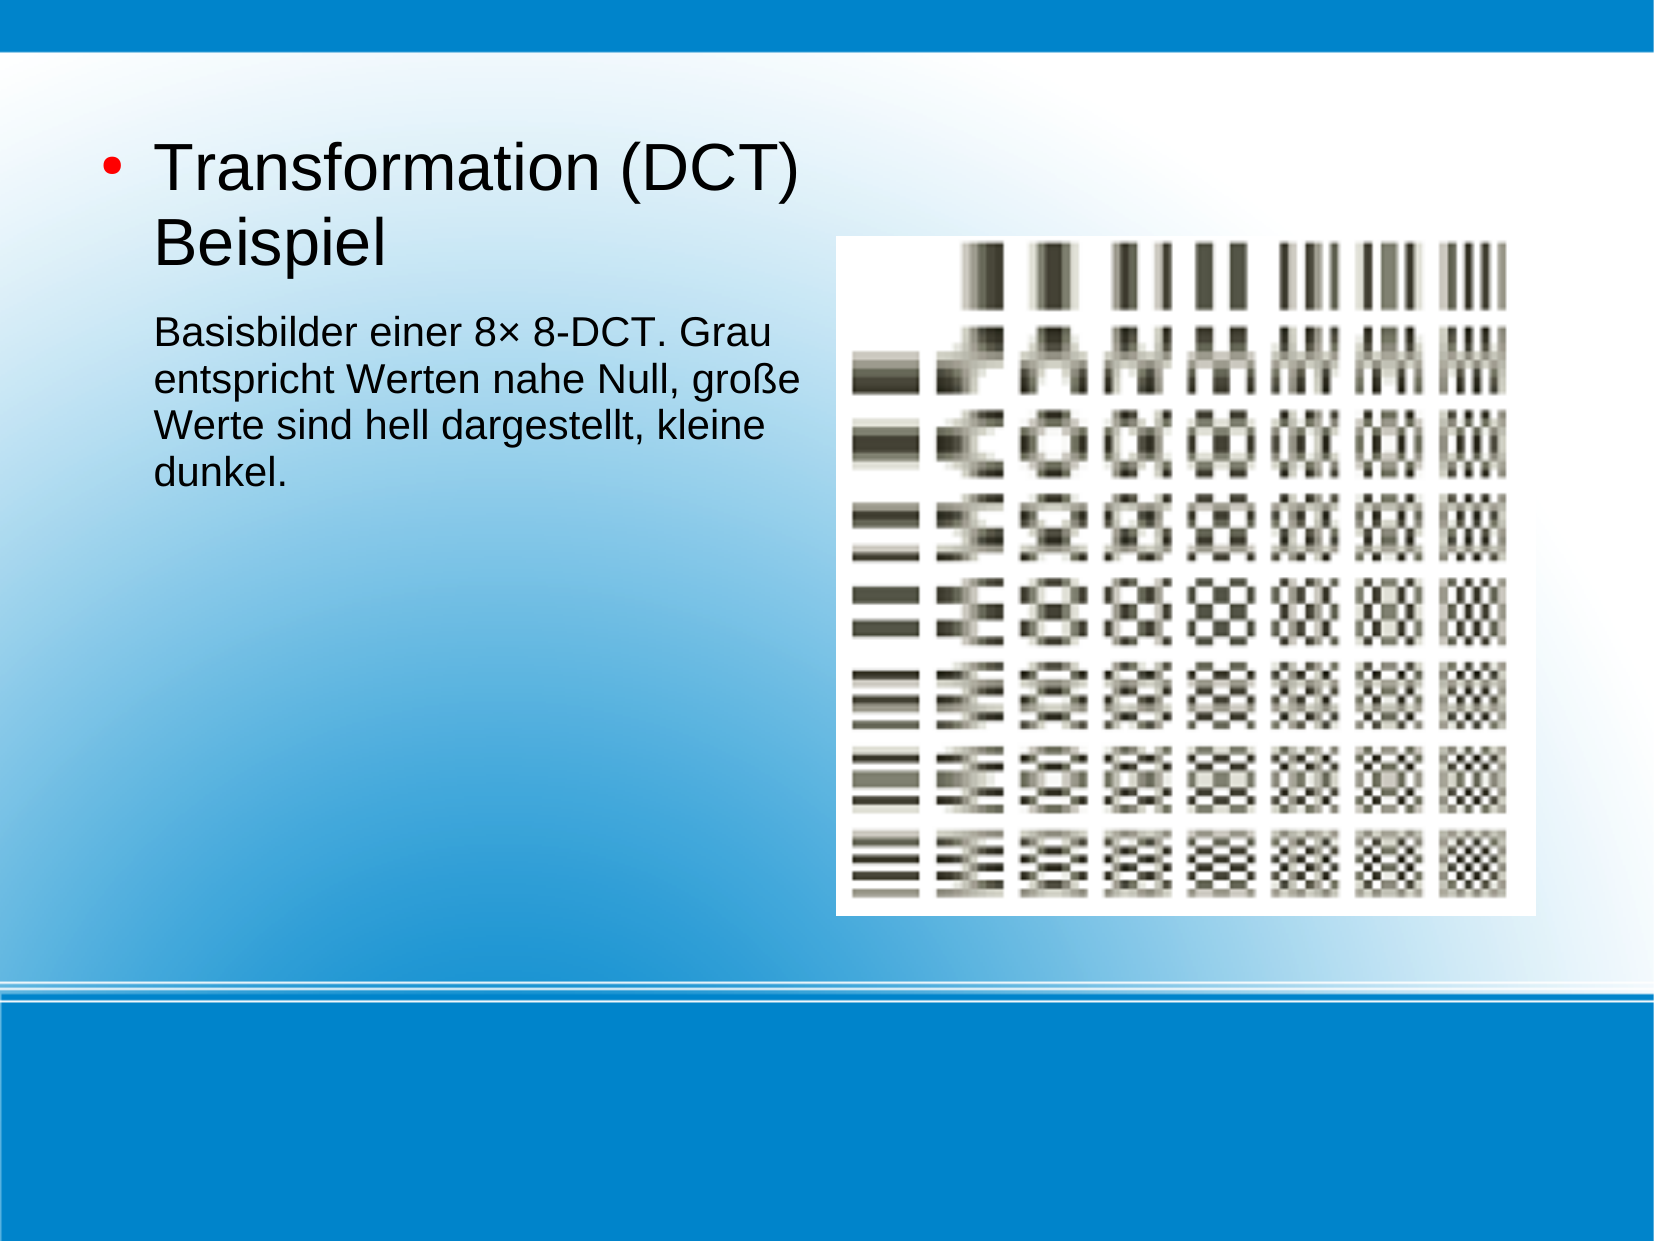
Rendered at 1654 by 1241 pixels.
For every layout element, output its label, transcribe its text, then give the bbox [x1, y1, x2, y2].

picture [0, 52, 1654, 1241]
list Transformation (DCT) Beispiel Basisbilder einer 8× 8-DCT. Grau entspricht Werten nahe Null, große Werte sind hell dargestellt, kleine dunkel. [82, 129, 809, 810]
